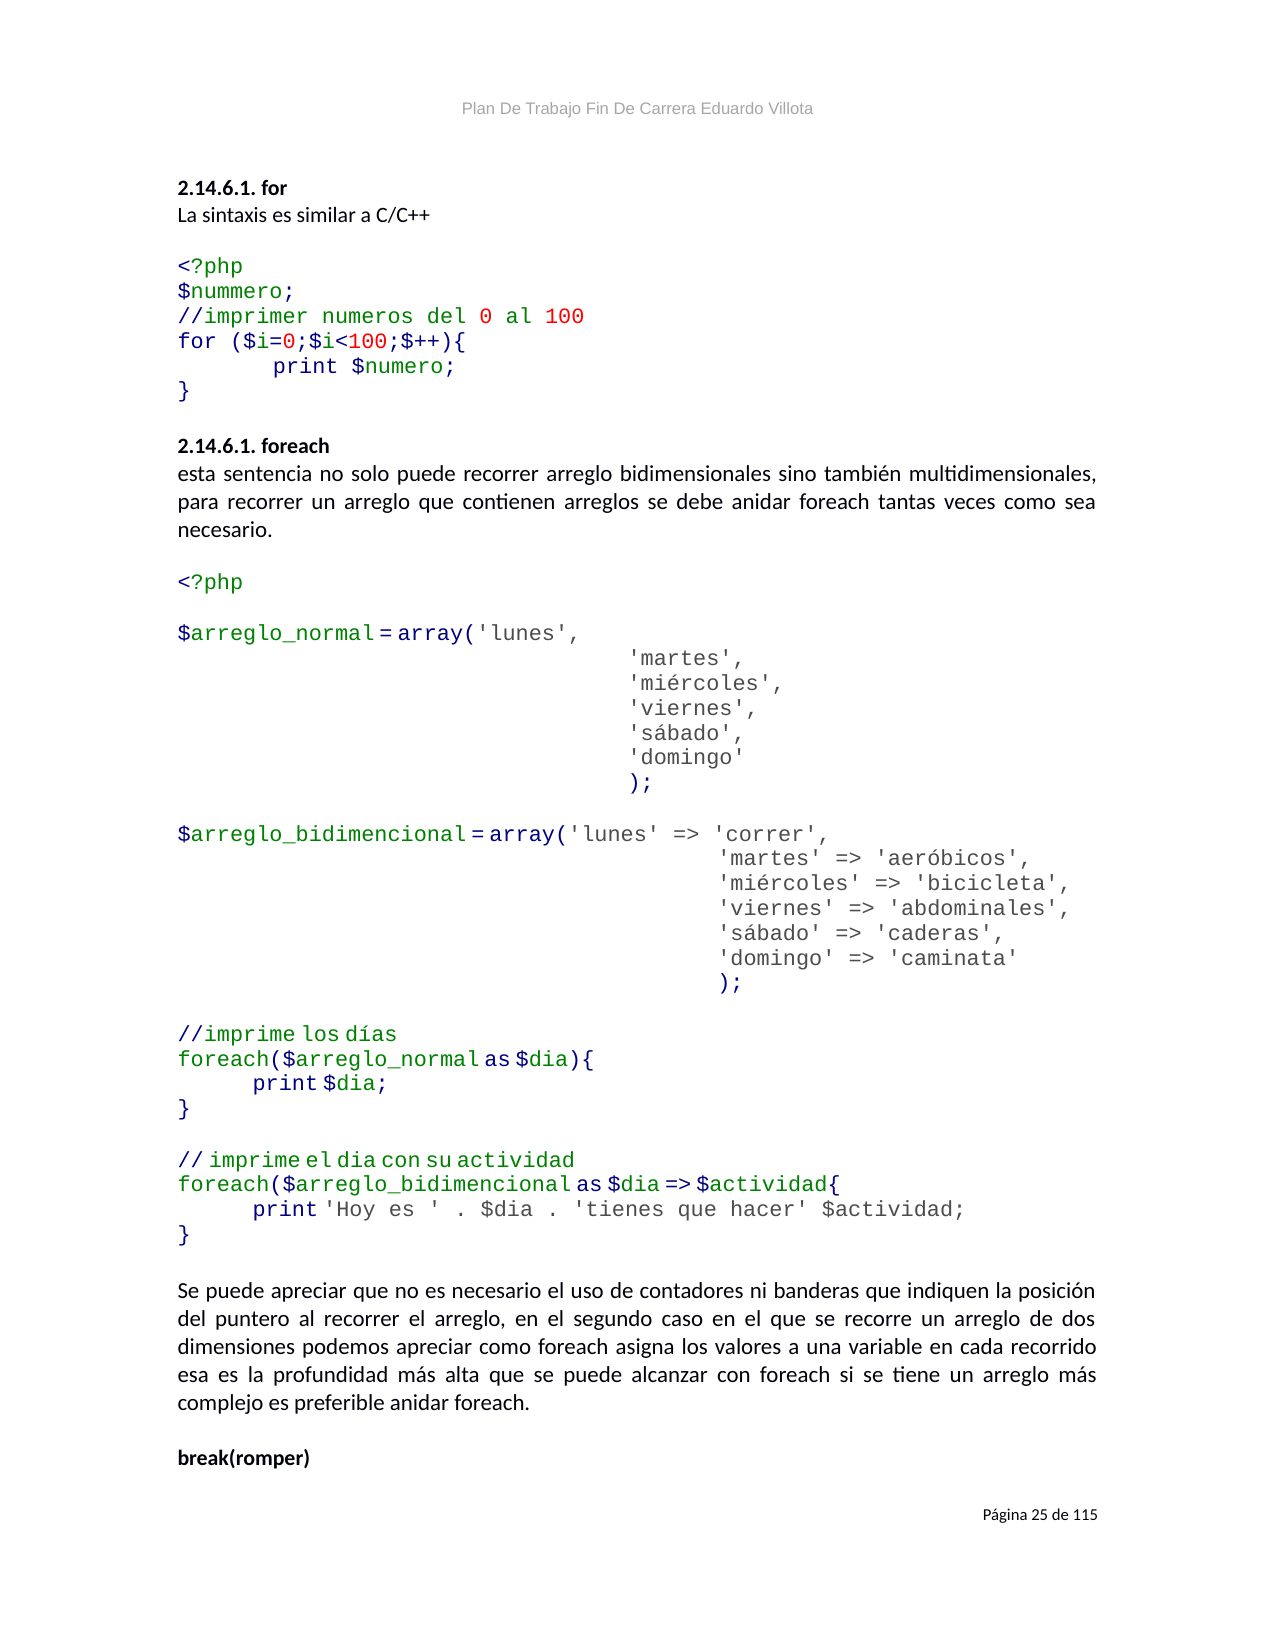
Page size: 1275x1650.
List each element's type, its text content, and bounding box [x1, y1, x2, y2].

text $arreglo_bidimencional = array('lunes' => 'correr', [177, 823, 1098, 848]
text 'miércoles' => 'bicicleta', [177, 872, 1098, 897]
text 'martes' => 'aeróbicos', [177, 848, 1098, 872]
text 'viernes', [177, 697, 1098, 722]
text foreach($arreglo_normal as $dia){ [177, 1048, 1098, 1073]
text esta sentencia no solo puede recorrer arreglo bidimensionales sino también multidimensionales, para recorrer un arreglo que contienen arreglos se debe anidar foreach tantas veces como sea necesario. [177, 459, 1098, 543]
text <?php [177, 571, 1098, 596]
text ); [177, 972, 1098, 996]
text $arreglo_normal = array('lunes', [177, 623, 1098, 647]
text <?php [177, 256, 1098, 280]
text ); [177, 771, 1098, 796]
text La sintaxis es similar a C/C++ [177, 201, 1098, 228]
text break(romper) [177, 1444, 1098, 1471]
text //imprime los días [177, 1023, 1098, 1048]
text 'martes', [177, 647, 1098, 672]
text for ($i=0;$i<100;$++){ [177, 330, 1098, 355]
text } [177, 1097, 1098, 1122]
text print $numero; [177, 355, 1098, 379]
text 2.14.6.1. for [177, 174, 1098, 201]
text $nummero; [177, 280, 1098, 305]
text foreach($arreglo_bidimencional as $dia => $actividad{ [177, 1174, 1098, 1198]
text 'domingo' => 'caminata' [177, 947, 1098, 972]
text print 'Hoy es ' . $dia . 'tienes que hacer' $actividad; [177, 1198, 1098, 1223]
text 'domingo' [177, 747, 1098, 771]
text 'sábado' => 'caderas', [177, 922, 1098, 947]
text Se puede apreciar que no es necesario el uso de contadores ni banderas que indiquen la posición del puntero al recorrer el arreglo, en el segundo caso en el que se recorre un arreglo de dos dimensiones podemos apreciar como foreach asigna los valores a una variable en cada recorrido esa es la profundidad más alta que se puede alcanzar con foreach si se tiene un arreglo más complejo es preferible anidar foreach. [177, 1276, 1098, 1416]
text 'miércoles', [177, 672, 1098, 697]
text print $dia; [177, 1073, 1098, 1097]
text 'sábado', [177, 722, 1098, 747]
text // imprime el dia con su actividad [177, 1149, 1098, 1174]
text 'viernes' => 'abdominales', [177, 897, 1098, 922]
text } [177, 379, 1098, 404]
text } [177, 1223, 1098, 1248]
text //imprimer numeros del 0 al 100 [177, 305, 1098, 330]
text 2.14.6.1. foreach [177, 432, 1098, 459]
